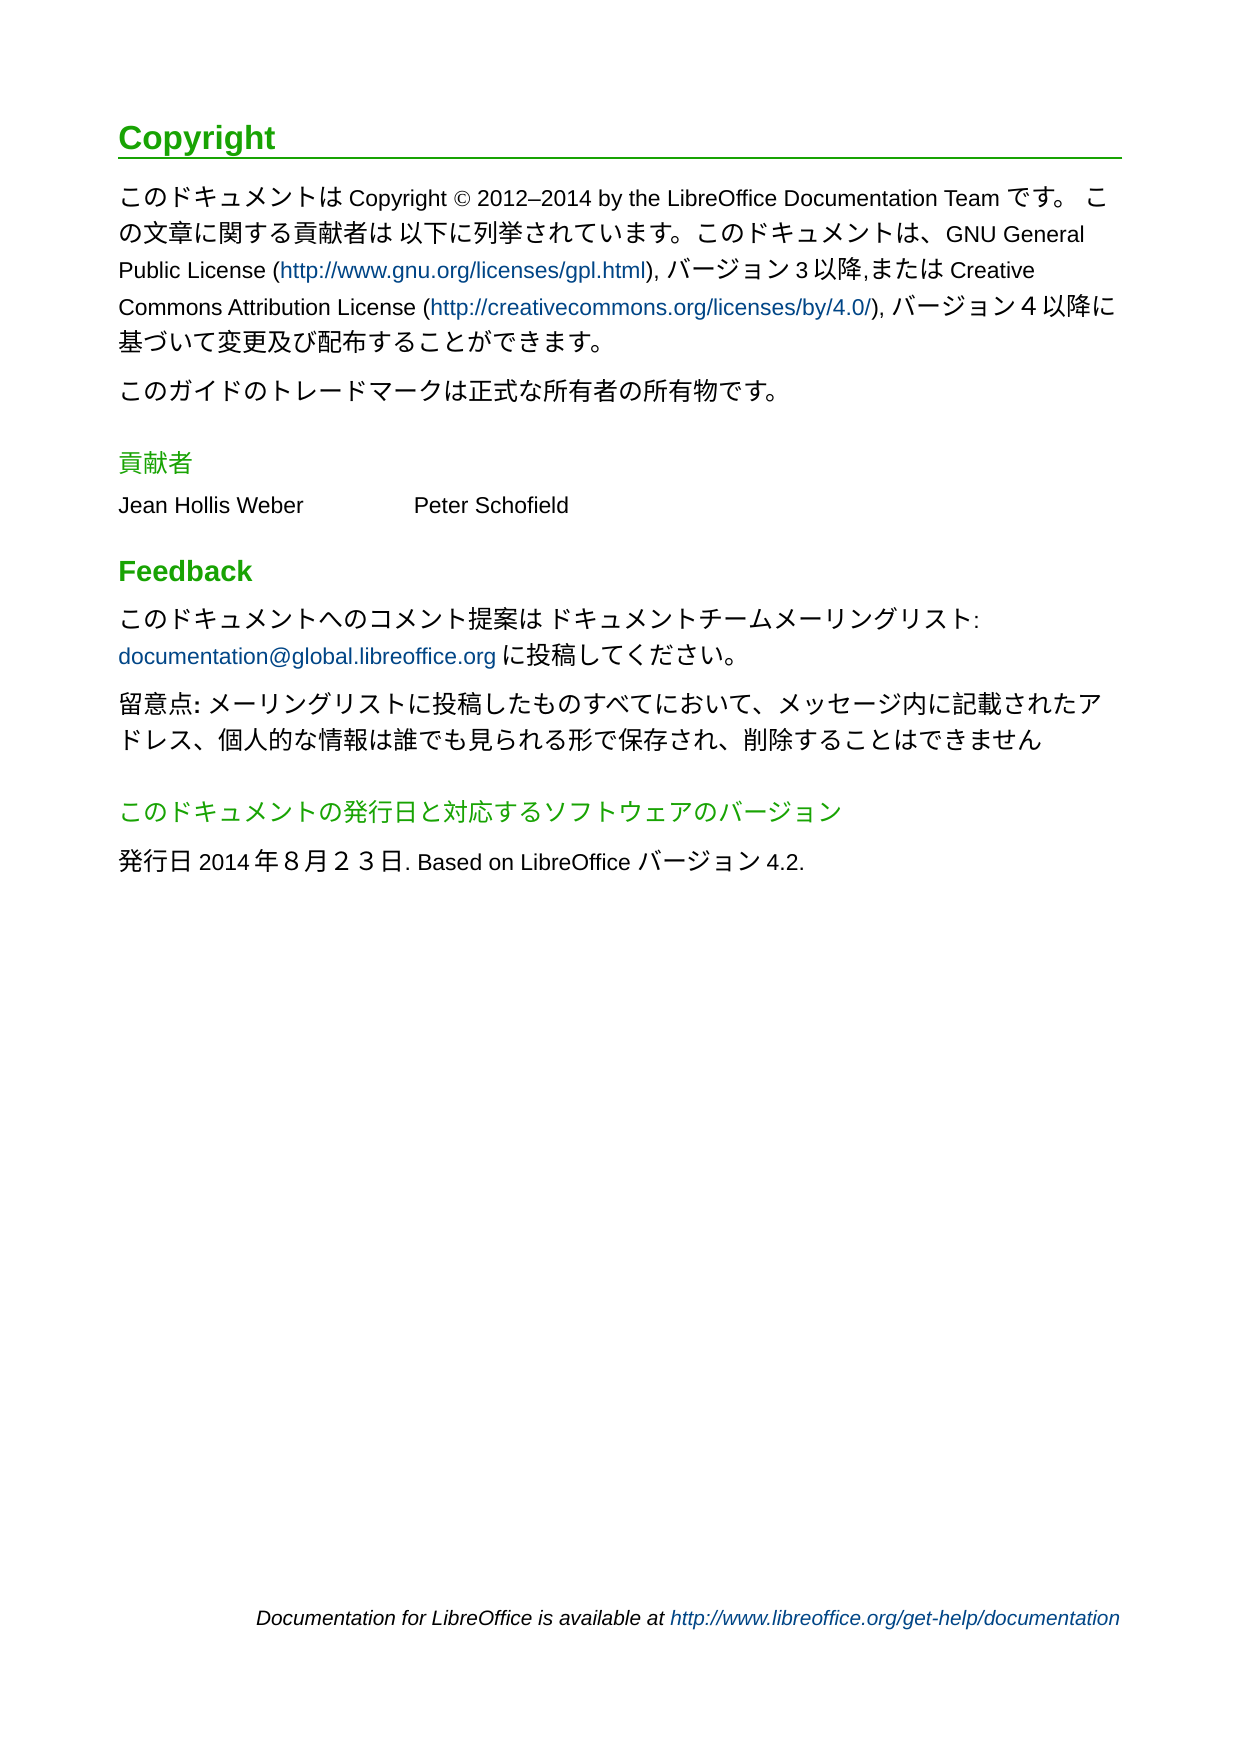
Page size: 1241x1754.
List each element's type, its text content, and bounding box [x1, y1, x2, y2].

text このガイドのトレードマークは正式な所有者の所有物です。 [118, 371, 1122, 407]
text 留意点: メーリングリストに投稿したものすべてにおいて、メッセージ内に記載されたアドレス、個人的な情報は誰でも見られる形で保存され、削除することはできません [118, 684, 1122, 757]
text Jean Hollis Weber Peter Schofield [118, 492, 1122, 518]
text このドキュメントへのコメント提案は ドキュメントチームメーリングリスト: documentation@global.libreoffice.orgに投稿してください。 [118, 599, 1122, 672]
text このドキュメントは Copyright © 2012–2014 by the LibreOffice Documentation Team です。 この文章に関する貢献者は 以下に列挙されています。このドキュメントは、GNU General Public License (http://www.gnu.org/licenses/gpl.html), バージョン3以降,または Creative Commons Attribution License (http://creativecommons.org/licenses/by/4.0/), バージョン４以降に基づいて変更及び配布することができます。 [118, 177, 1122, 359]
subtitle Copyright [118, 118, 1122, 157]
subtitle Feedback [118, 553, 1122, 587]
subtitle 貢献者 [118, 443, 1122, 479]
subtitle このドキュメントの発行日と対応するソフトウェアのバージョン [118, 792, 1122, 829]
text 発行日 2014年８月２３日. Based on LibreOffice バージョン4.2. [118, 841, 1122, 877]
